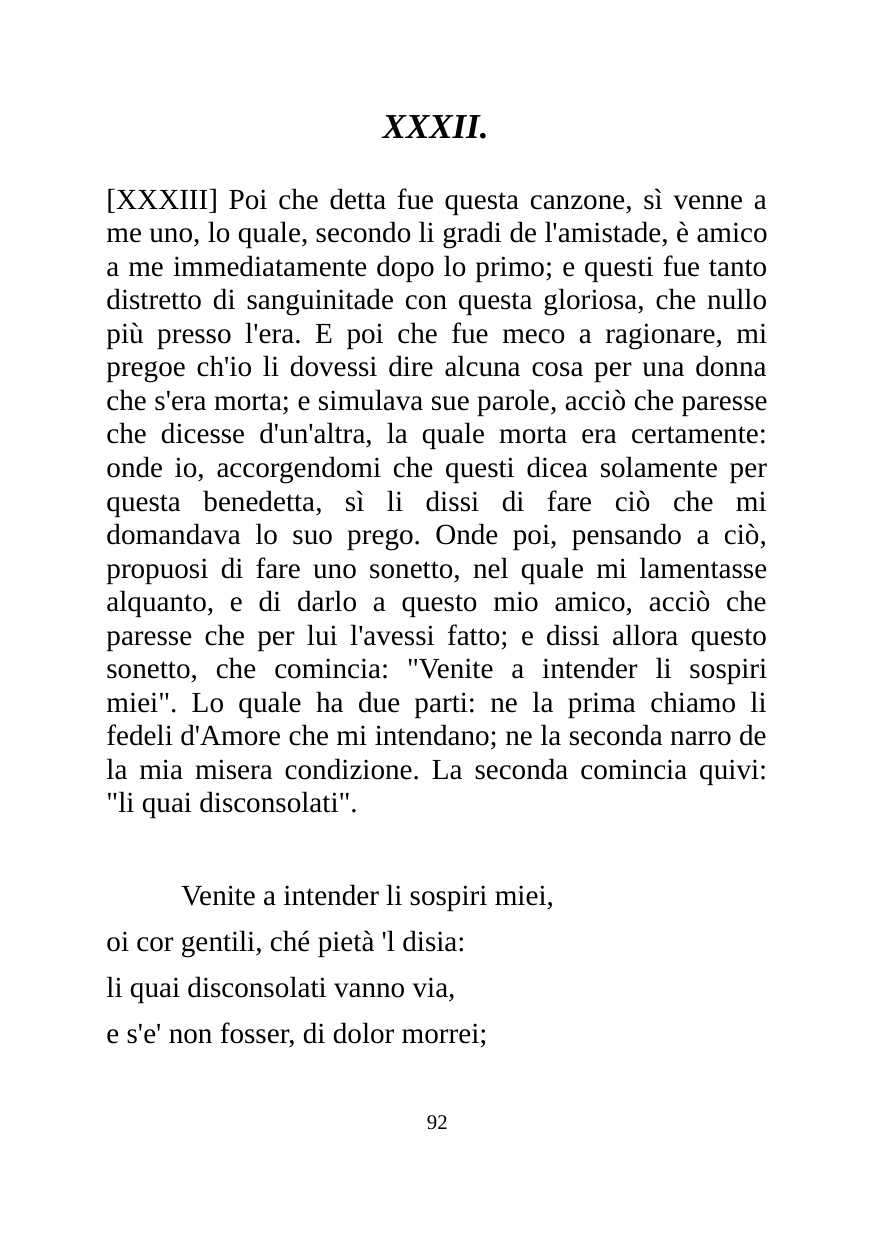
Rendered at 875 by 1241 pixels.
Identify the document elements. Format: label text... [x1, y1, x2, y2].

text e s'e' non fosser, di dolor morrei; [106, 1016, 768, 1049]
text li quai disconsolati vanno via, [106, 970, 768, 1003]
text [XXXIII] Poi che detta fue questa canzone, sì venne a me uno, lo quale, secondo li gradi de l'amistade, è amico a me immediatamente dopo lo primo; e questi fue tanto distretto di sanguinitade con questa gloriosa, che nullo più presso l'era. E poi che fue meco a ragionare, mi pregoe ch'io li dovessi dire alcuna cosa per una donna che s'era morta; e simulava sue parole, acciò che paresse che dicesse d'un'altra, la quale morta era certamente: onde io, accorgendomi che questi dicea solamente per questa benedetta, sì li dissi di fare ciò che mi domandava lo suo prego. Onde poi, pensando a ciò, propuosi di fare uno sonetto, nel quale mi lamentasse alquanto, e di darlo a questo mio amico, acciò che paresse che per lui l'avessi fatto; e dissi allora questo sonetto, che comincia: "Venite a intender li sospiri miei". Lo quale ha due parti: ne la prima chiamo li fedeli d'Amore che mi intendano; ne la seconda narro de la mia misera condizione. La seconda comincia quivi: "li quai disconsolati". [106, 182, 768, 819]
subtitle XXXII. [106, 106, 768, 146]
text Venite a intender li sospiri miei, [181, 878, 768, 911]
text oi cor gentili, ché pietà 'l disia: [106, 924, 768, 957]
